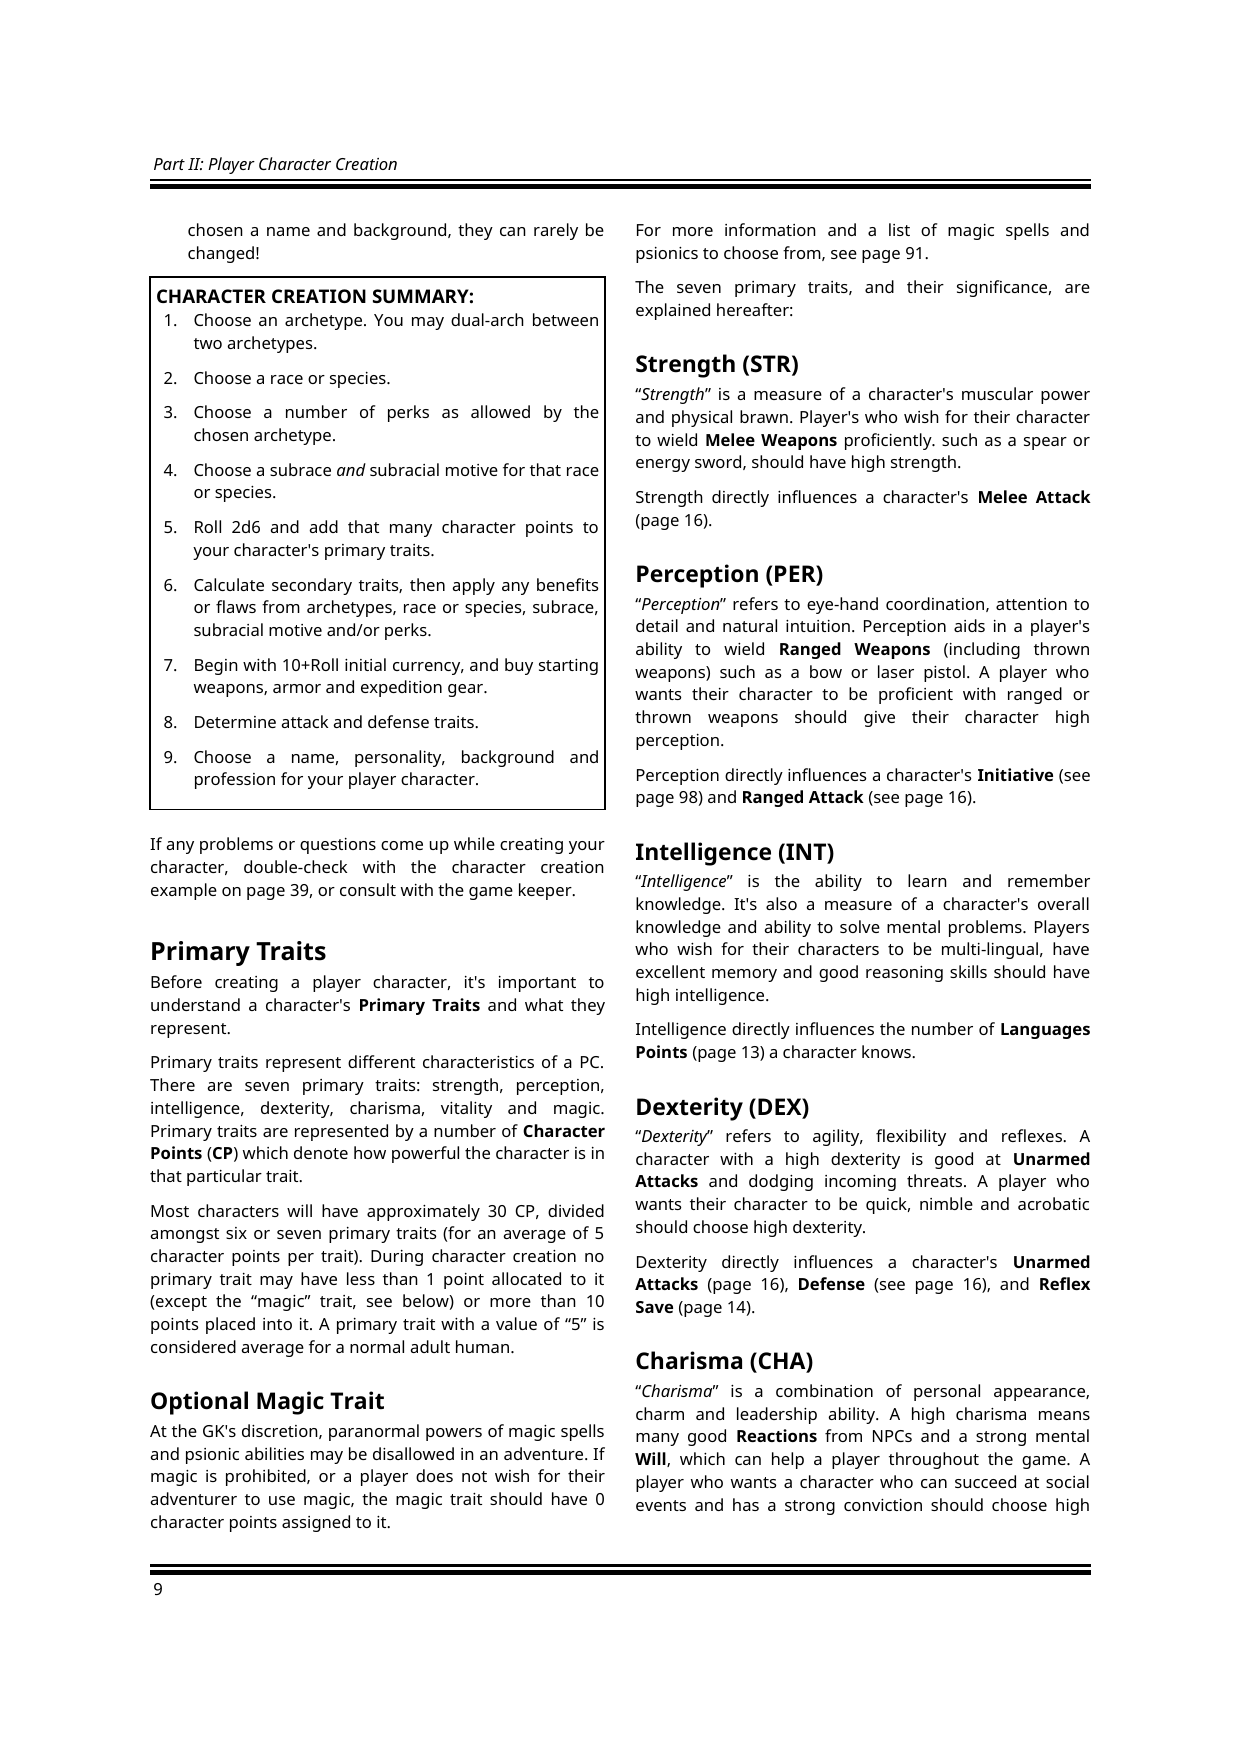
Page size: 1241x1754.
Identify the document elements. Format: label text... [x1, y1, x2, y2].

text For more information and a list of magic spells and psionics to choose from, see page 65. [635, 219, 1091, 264]
text Charisma (CHA) [635, 1345, 1091, 1377]
text Dexterity directly influences a character's Unarmed Attacks (page 13), Defense (see page 14), and Reflex Save (page 12). [635, 1250, 1091, 1318]
text Primary traits represent different characteristics of a PC. There are seven primary traits: strength, perception, intelligence, dexterity, charisma, vitality and magic. Primary traits are represented by a number of Character Points (CP) which denote how powerful the character is in that particular trait. [150, 1051, 605, 1187]
subtitle Primary Traits [150, 934, 605, 968]
text Intelligence (INT) [635, 836, 1091, 867]
text Perception directly influences a character's Initiative (see page 71) and Ranged Attack (see page 13). [635, 763, 1091, 808]
text At the GK's discretion, paranormal powers of magic spells and psionic abilities may be disallowed in an adventure. If magic is prohibited, or a player does not wish for their adventurer to use magic, the magic trait should have 0 character points assigned to it. [150, 1419, 605, 1533]
text “Strength” is a measure of a character's muscular power and physical brawn. Player's who wish for their character to wield Melee Weapons proficiently. such as a spear or energy sword, should have high strength. [635, 383, 1091, 473]
table_header Character Creation Summary: Choose an archetype. You may dual-arch between two archetypes. Choose a race or species. Choose a number of perks as allowed by the chosen archetype. Choose a subrace and subracial motive for that race or species. Roll 2d6 and add that many character points to your character's primary traits. Calculate secondary traits, then apply any benefits or flaws from archetypes, race or species, subrace, subracial motive and/or perks. Begin with 10+Roll initial currency, and buy starting weapons, armor and expedition gear. Determine attack and defense traits. Choose a name, personality, background and profession for your player character. [151, 278, 604, 808]
text Optional Magic Trait [150, 1385, 605, 1416]
text “Perception” refers to eye-hand coordination, attention to detail and natural intuition. Perception aids in a player's ability to wield Ranged Weapons (including thrown weapons) such as a bow or laser pistol. A player who wants their character to be proficient with ranged or thrown weapons should give their character high perception. [635, 592, 1091, 751]
text Before creating a player character, it's important to understand a character's Primary Traits and what they represent. [150, 971, 605, 1039]
text The seven primary traits, and their significance, are explained hereafter: [635, 276, 1091, 321]
text “Charisma” is a combination of personal appearance, charm and leadership ability. A high charisma means many good Reactions from NPCs and a strong mental Will, which can help a player throughout the game. A player who wants a character who can succeed at social events and has a strong conviction should choose high [635, 1379, 1091, 1516]
list chosen a name and background, they can rarely be changed! [150, 219, 605, 264]
text If any problems or questions come up while creating your character, double-check with the character creation example on page 31, or consult with the game keeper. [150, 810, 605, 901]
text Most characters will have approximately 30 CP, divided amongst six or seven primary traits (for an average of 5 character points per trait). During character creation no primary trait may have less than 1 point allocated to it (except the “magic” trait, see below) or more than 10 points placed into it. A primary trait with a value of “5” is considered average for a normal adult human. [150, 1199, 605, 1358]
text Strength (STR) [635, 348, 1091, 380]
text Dexterity (DEX) [635, 1090, 1091, 1122]
text “Dexterity” refers to agility, flexibility and reflexes. A character with a high dexterity is good at Unarmed Attacks and dodging incoming threats. A player who wants their character to be quick, nimble and acrobatic should choose high dexterity. [635, 1125, 1091, 1238]
text Strength directly influences a character's Melee Attack (page 13). [635, 486, 1091, 531]
text Perception (PER) [635, 558, 1091, 589]
text “Intelligence” is the ability to learn and remember knowledge. It's also a measure of a character's overall knowledge and ability to solve mental problems. Players who wish for their characters to be multi-lingual, have excellent memory and good reasoning skills should have high intelligence. [635, 870, 1091, 1006]
text Intelligence directly influences the number of Languages Points (page 11) a character knows. [635, 1018, 1091, 1063]
